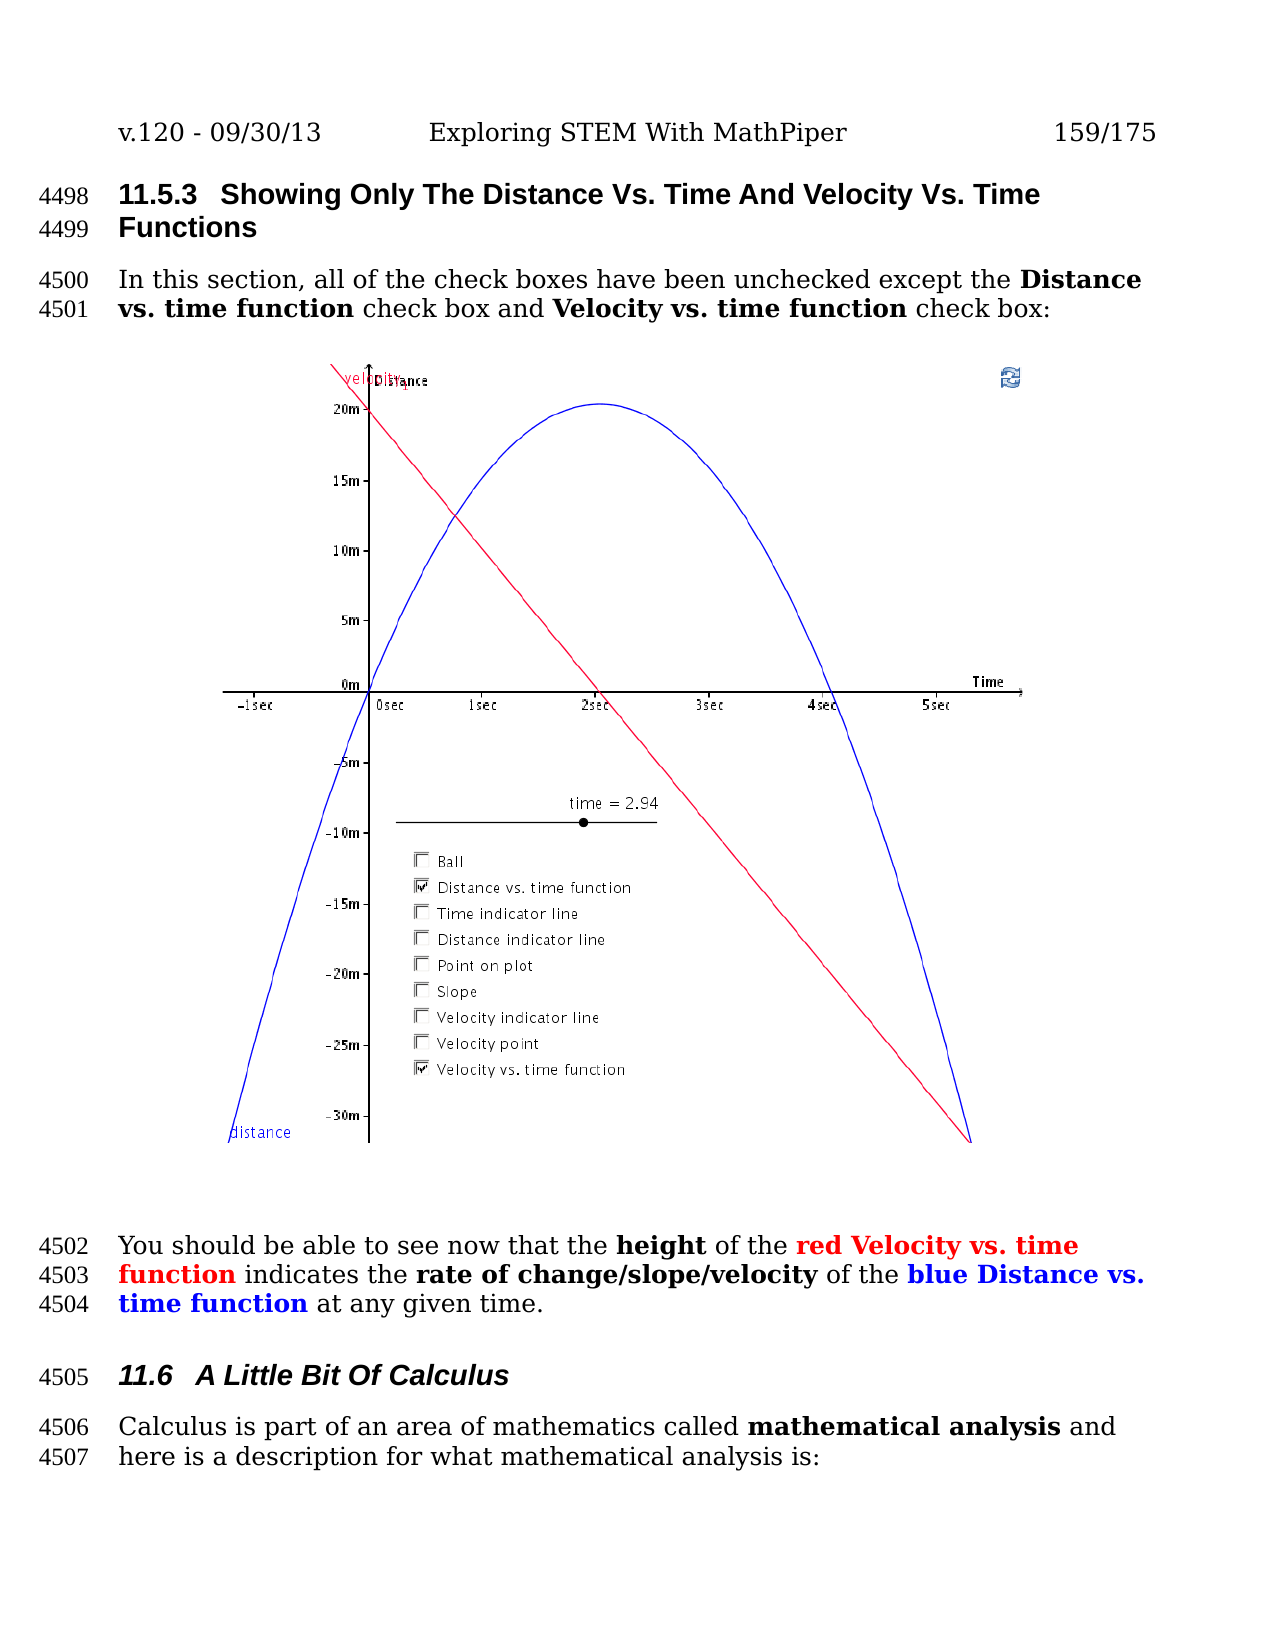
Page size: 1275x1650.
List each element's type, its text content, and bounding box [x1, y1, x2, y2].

subtitle A Little Bit Of Calculus [118, 1358, 1157, 1391]
picture [222, 364, 1023, 1143]
text In this section, all of the check boxes have been unchecked except the Distance vs. time function check box and Velocity vs. time function check box: [118, 265, 1157, 323]
text You should be able to see now that the height of the red Velocity vs. time function indicates the rate of change/slope/velocity of the blue Distance vs. time function at any given time. [118, 1231, 1157, 1319]
text Calculus is part of an area of mathematics called mathematical analysis and here is a description for what mathematical analysis is: [118, 1412, 1157, 1471]
subtitle Showing Only The Distance Vs. Time And Velocity Vs. Time Functions [118, 177, 1157, 244]
